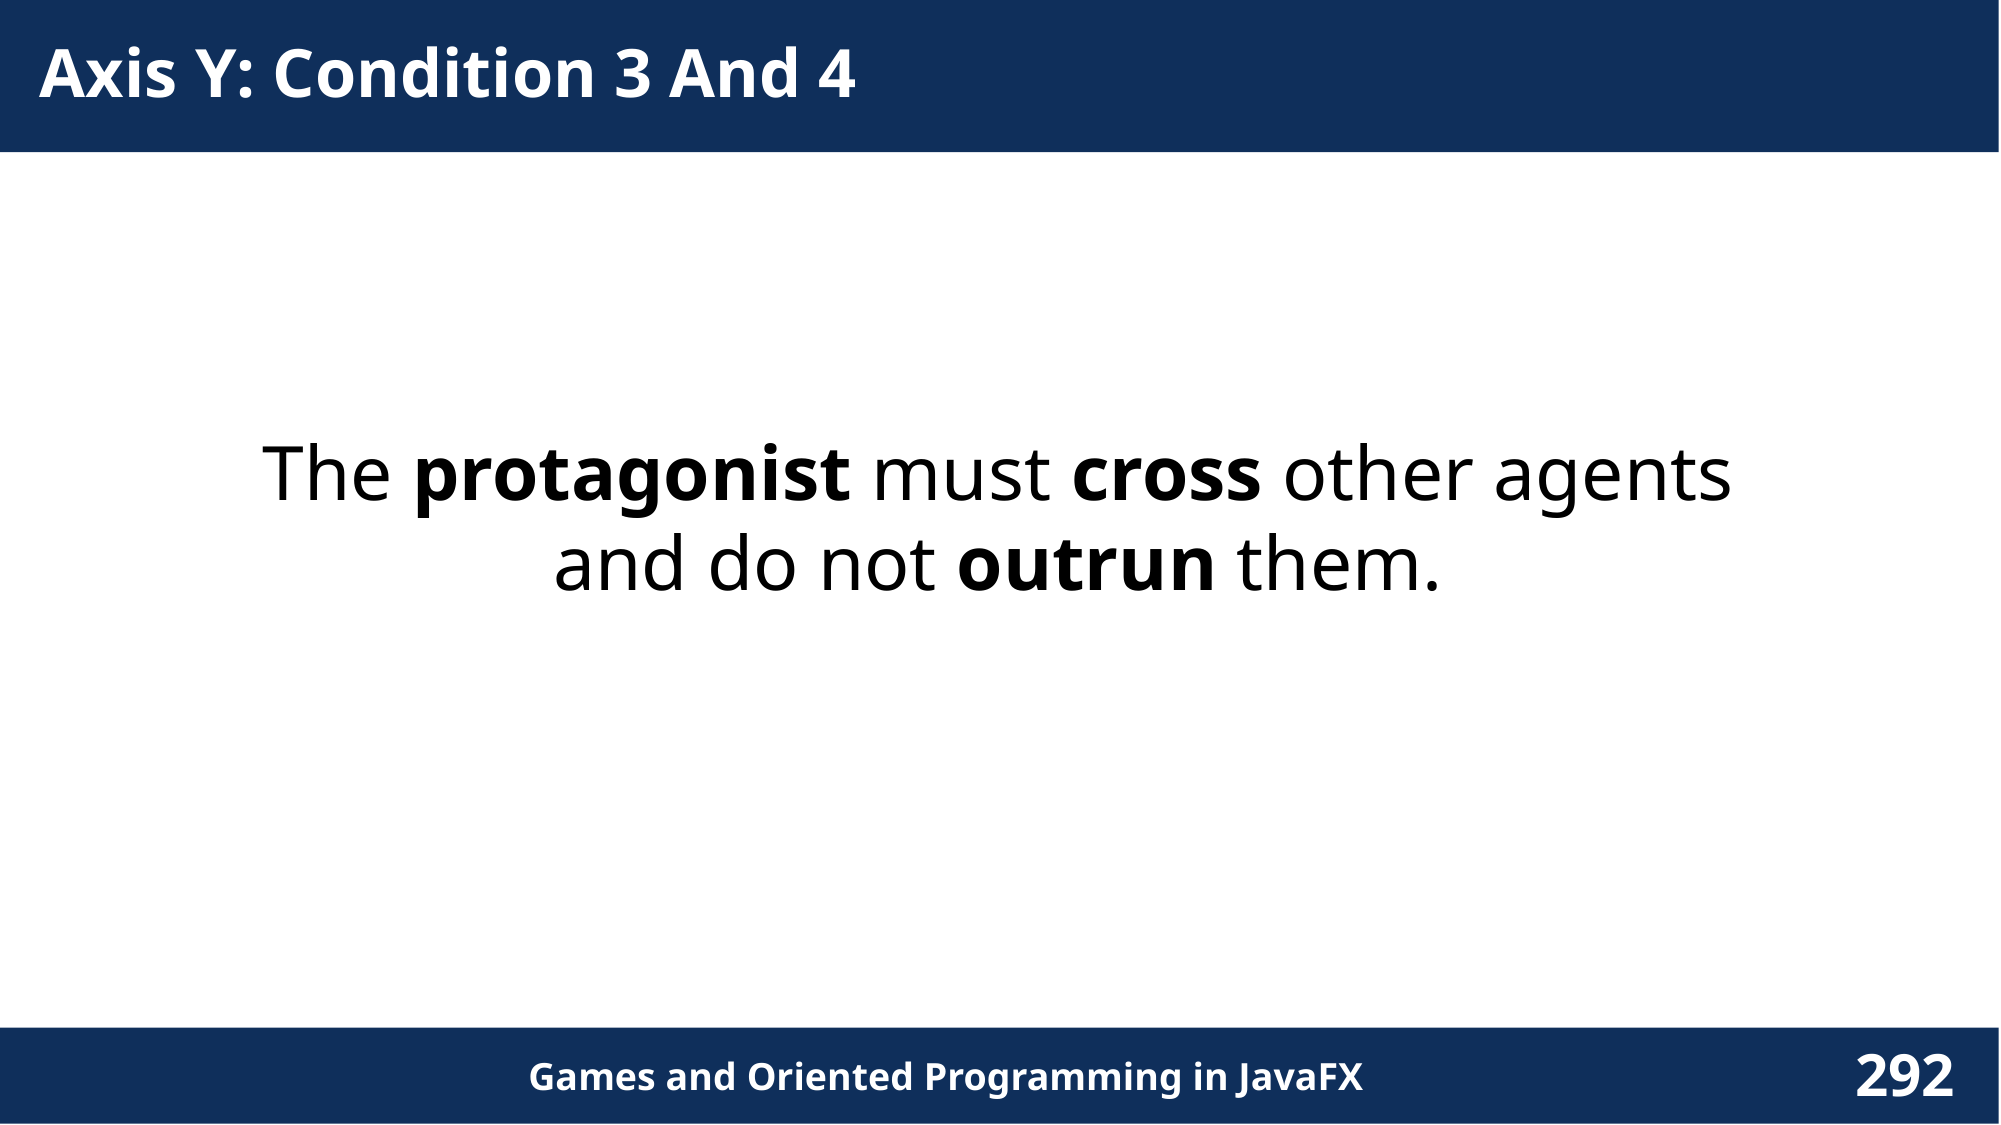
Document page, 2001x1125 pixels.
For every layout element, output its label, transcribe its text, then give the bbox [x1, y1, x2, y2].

text_box The protagonist must cross other agents and do not outrun them. [200, 418, 1796, 613]
text_box Axis Y: Condition 3 And 4 [25, 23, 1999, 119]
